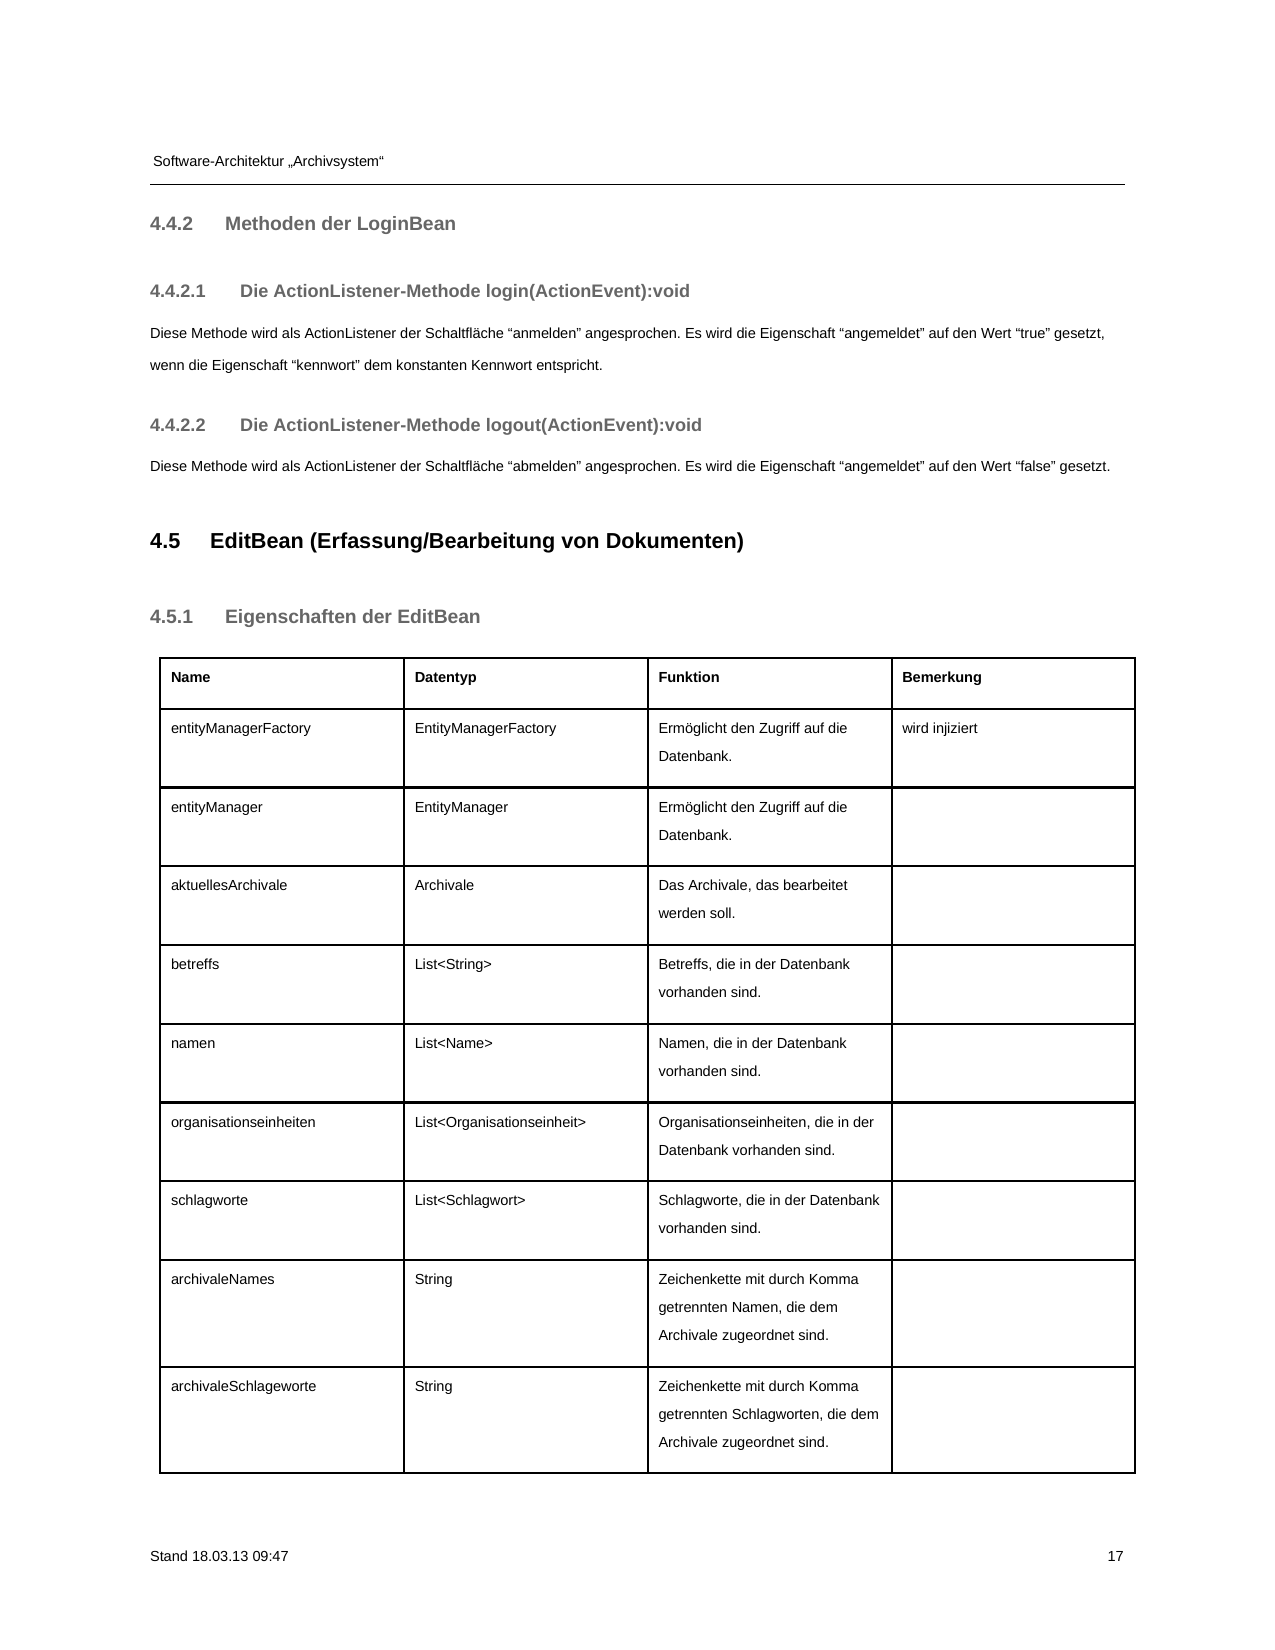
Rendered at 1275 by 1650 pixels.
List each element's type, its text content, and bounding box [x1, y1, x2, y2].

table_cell Zeichenkette mit durch Komma getrennten Schlagworten, die dem Archivale zugeordnet sind. [649, 1368, 891, 1472]
table_cell [893, 867, 1134, 944]
table_cell [893, 1104, 1134, 1180]
table_cell Organisationseinheiten, die in der Datenbank vorhanden sind. [649, 1104, 891, 1180]
table_cell Zeichenkette mit durch Komma getrennten Namen, die dem Archivale zugeordnet sind. [649, 1261, 891, 1366]
table_header Bemerkung [893, 659, 1134, 708]
table_cell schlagworte [161, 1182, 403, 1259]
table_cell Archivale [405, 867, 647, 944]
table_cell entityManager [161, 789, 403, 865]
table_cell List<Organisationseinheit> [405, 1104, 647, 1180]
table_cell Ermöglicht den Zugriff auf die Datenbank. [649, 789, 891, 865]
table_cell organisationseinheiten [161, 1104, 403, 1180]
subtitle Methoden der LoginBean [150, 213, 1125, 251]
table_cell List<Schlagwort> [405, 1182, 647, 1259]
table_cell String [405, 1368, 647, 1472]
table_cell entityManagerFactory [161, 710, 403, 786]
subtitle Eigenschaften der EditBean [150, 606, 1125, 643]
table_cell Schlagworte, die in der Datenbank vorhanden sind. [649, 1182, 891, 1259]
table_cell Ermöglicht den Zugriff auf die Datenbank. [649, 710, 891, 786]
table_cell EntityManager [405, 789, 647, 865]
subtitle Die ActionListener-Methode logout(ActionEvent):void [150, 414, 1125, 449]
table_header Funktion [649, 659, 891, 708]
table_cell aktuellesArchivale [161, 867, 403, 944]
table_cell betreffs [161, 946, 403, 1023]
table_cell [893, 1182, 1134, 1259]
table_cell Betreffs, die in der Datenbank vorhanden sind. [649, 946, 891, 1023]
table_cell List<Name> [405, 1025, 647, 1101]
table_cell [893, 946, 1134, 1023]
table_cell Namen, die in der Datenbank vorhanden sind. [649, 1025, 891, 1101]
table_cell [893, 1261, 1134, 1366]
table_cell archivaleSchlageworte [161, 1368, 403, 1472]
table_cell [893, 1368, 1134, 1472]
table_cell wird injiziert [893, 710, 1134, 786]
text Diese Methode wird als ActionListener der Schaltfläche “anmelden” angesprochen. Es wird die Eigenschaft “angemeldet” auf den Wert “true” gesetzt, wenn die Eigenschaft “kennwort” dem konstanten Kennwort entspricht. [150, 325, 1125, 385]
table_cell archivaleNames [161, 1261, 403, 1366]
table_cell [893, 789, 1134, 865]
subtitle Die ActionListener-Methode login(ActionEvent):void [150, 281, 1125, 316]
table_cell List<String> [405, 946, 647, 1023]
table_cell Das Archivale, das bearbeitet werden soll. [649, 867, 891, 944]
table_cell [893, 1025, 1134, 1101]
table_cell namen [161, 1025, 403, 1101]
table_header Name [161, 659, 403, 708]
subtitle EditBean (Erfassung/Bearbeitung von Dokumenten) [150, 528, 1125, 570]
table_header Datentyp [405, 659, 647, 708]
text Diese Methode wird als ActionListener der Schaltfläche “abmelden” angesprochen. Es wird die Eigenschaft “angemeldet” auf den Wert “false” gesetzt. [150, 459, 1125, 487]
table_cell EntityManagerFactory [405, 710, 647, 786]
table_cell String [405, 1261, 647, 1366]
